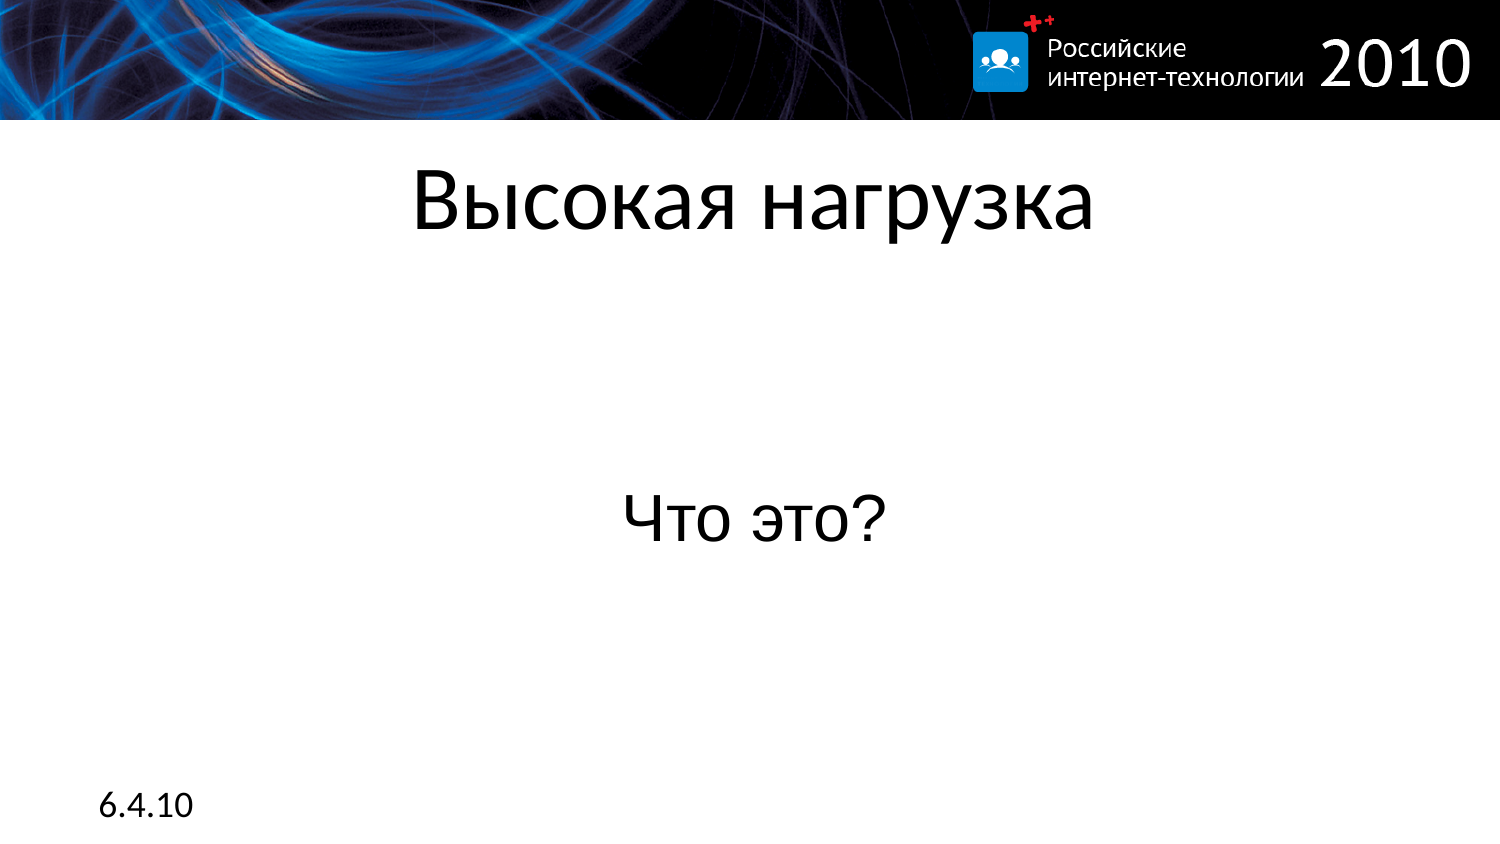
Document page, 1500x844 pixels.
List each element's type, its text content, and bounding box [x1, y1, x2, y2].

subtitle Что это? [79, 272, 1430, 765]
title Высокая нагрузка [79, 149, 1430, 264]
picture [0, 0, 1500, 120]
